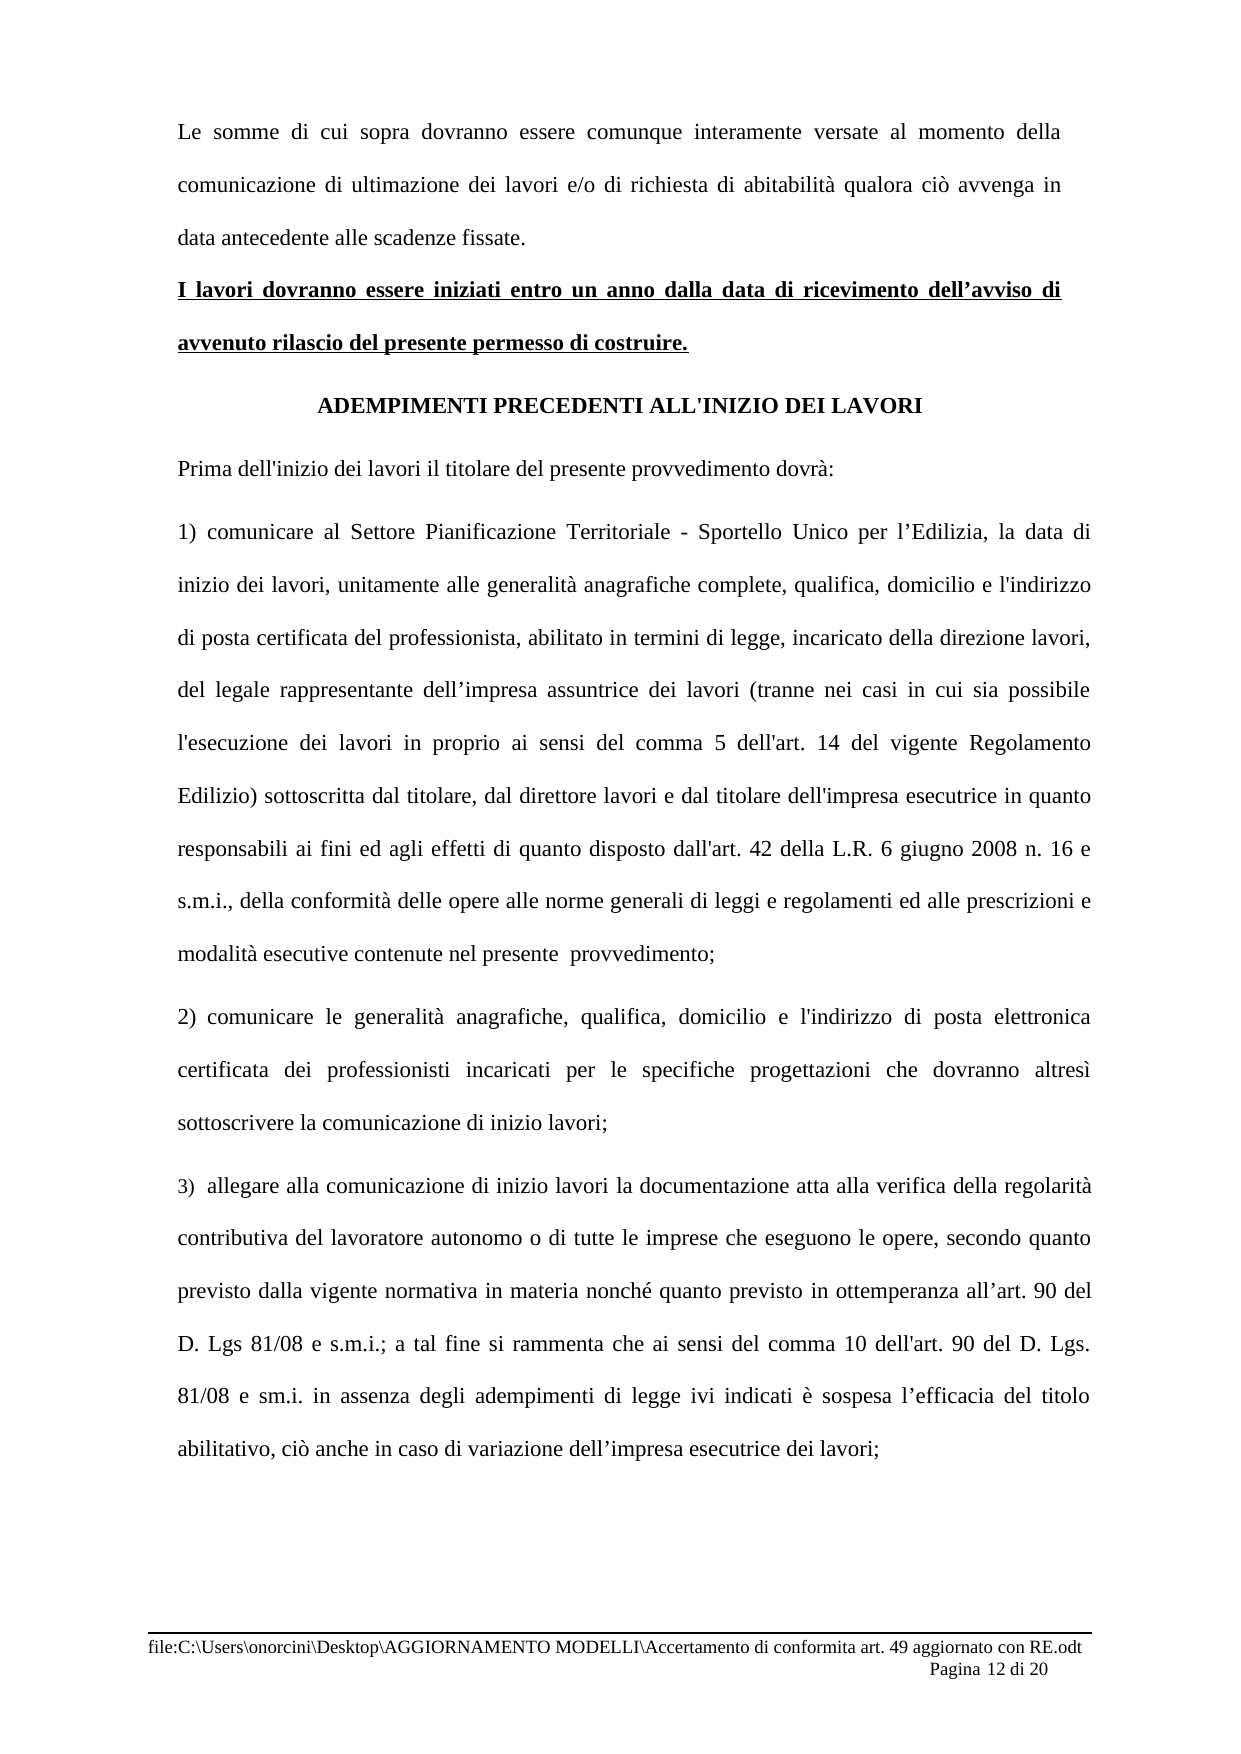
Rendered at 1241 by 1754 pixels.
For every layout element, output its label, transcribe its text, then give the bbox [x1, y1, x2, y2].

list allegare alla comunicazione di inizio lavori la documentazione atta alla verifica della regolarità contributiva del lavoratore autonomo o di tutte le imprese che eseguono le opere, secondo quanto previsto dalla vigente normativa in materia nonché quanto previsto in ottemperanza all’art. 90 del D. Lgs 81/08 e s.m.i.; a tal fine si rammenta che ai sensi del comma 10 dell'art. 90 del D. Lgs. 81/08 e sm.i. in assenza degli adempimenti di legge ivi indicati è sospesa l’efficacia del titolo abilitativo, ciò anche in caso di variazione dell’impresa esecutrice dei lavori; [177, 1172, 1092, 1462]
list comunicare al Settore Pianificazione Territoriale - Sportello Unico per l’Edilizia, la data di inizio dei lavori, unitamente alle generalità anagrafiche complete, qualifica, domicilio e l'indirizzo di posta certificata del professionista, abilitato in termini di legge, incaricato della direzione lavori, del legale rappresentante dell’impresa assuntrice dei lavori (tranne nei casi in cui sia possibile l'esecuzione dei lavori in proprio ai sensi del comma 5 dell'art. 14 del vigente Regolamento Edilizio) sottoscritta dal titolare, dal direttore lavori e dal titolare dell'impresa esecutrice in quanto responsabili ai fini ed agli effetti di quanto disposto dall'art. 42 della L.R. 6 giugno 2008 n. 16 e s.m.i., della conformità delle opere alle norme generali di leggi e regolamenti ed alle prescrizioni e modalità esecutive contenute nel presente provvedimento; [177, 518, 1092, 966]
list comunicare le generalità anagrafiche, qualifica, domicilio e l'indirizzo di posta elettronica certificata dei professionisti incaricati per le specifiche progettazioni che dovranno altresì sottoscrivere la comunicazione di inizio lavori; [177, 1003, 1092, 1135]
text Prima dell'inizio dei lavori il titolare del presente provvedimento dovrà: [177, 455, 1063, 482]
text ADEMPIMENTI PRECEDENTI ALL'INIZIO DEI LAVORI [177, 392, 1063, 418]
text I lavori dovranno essere iniziati entro un anno dalla data di ricevimento dell’avviso di avvenuto rilascio del presente permesso di costruire. [177, 276, 1063, 355]
text Le somme di cui sopra dovranno essere comunque interamente versate al momento della comunicazione di ultimazione dei lavori e/o di richiesta di abitabilità qualora ciò avvenga in data antecedente alle scadenze fissate. [177, 118, 1063, 250]
